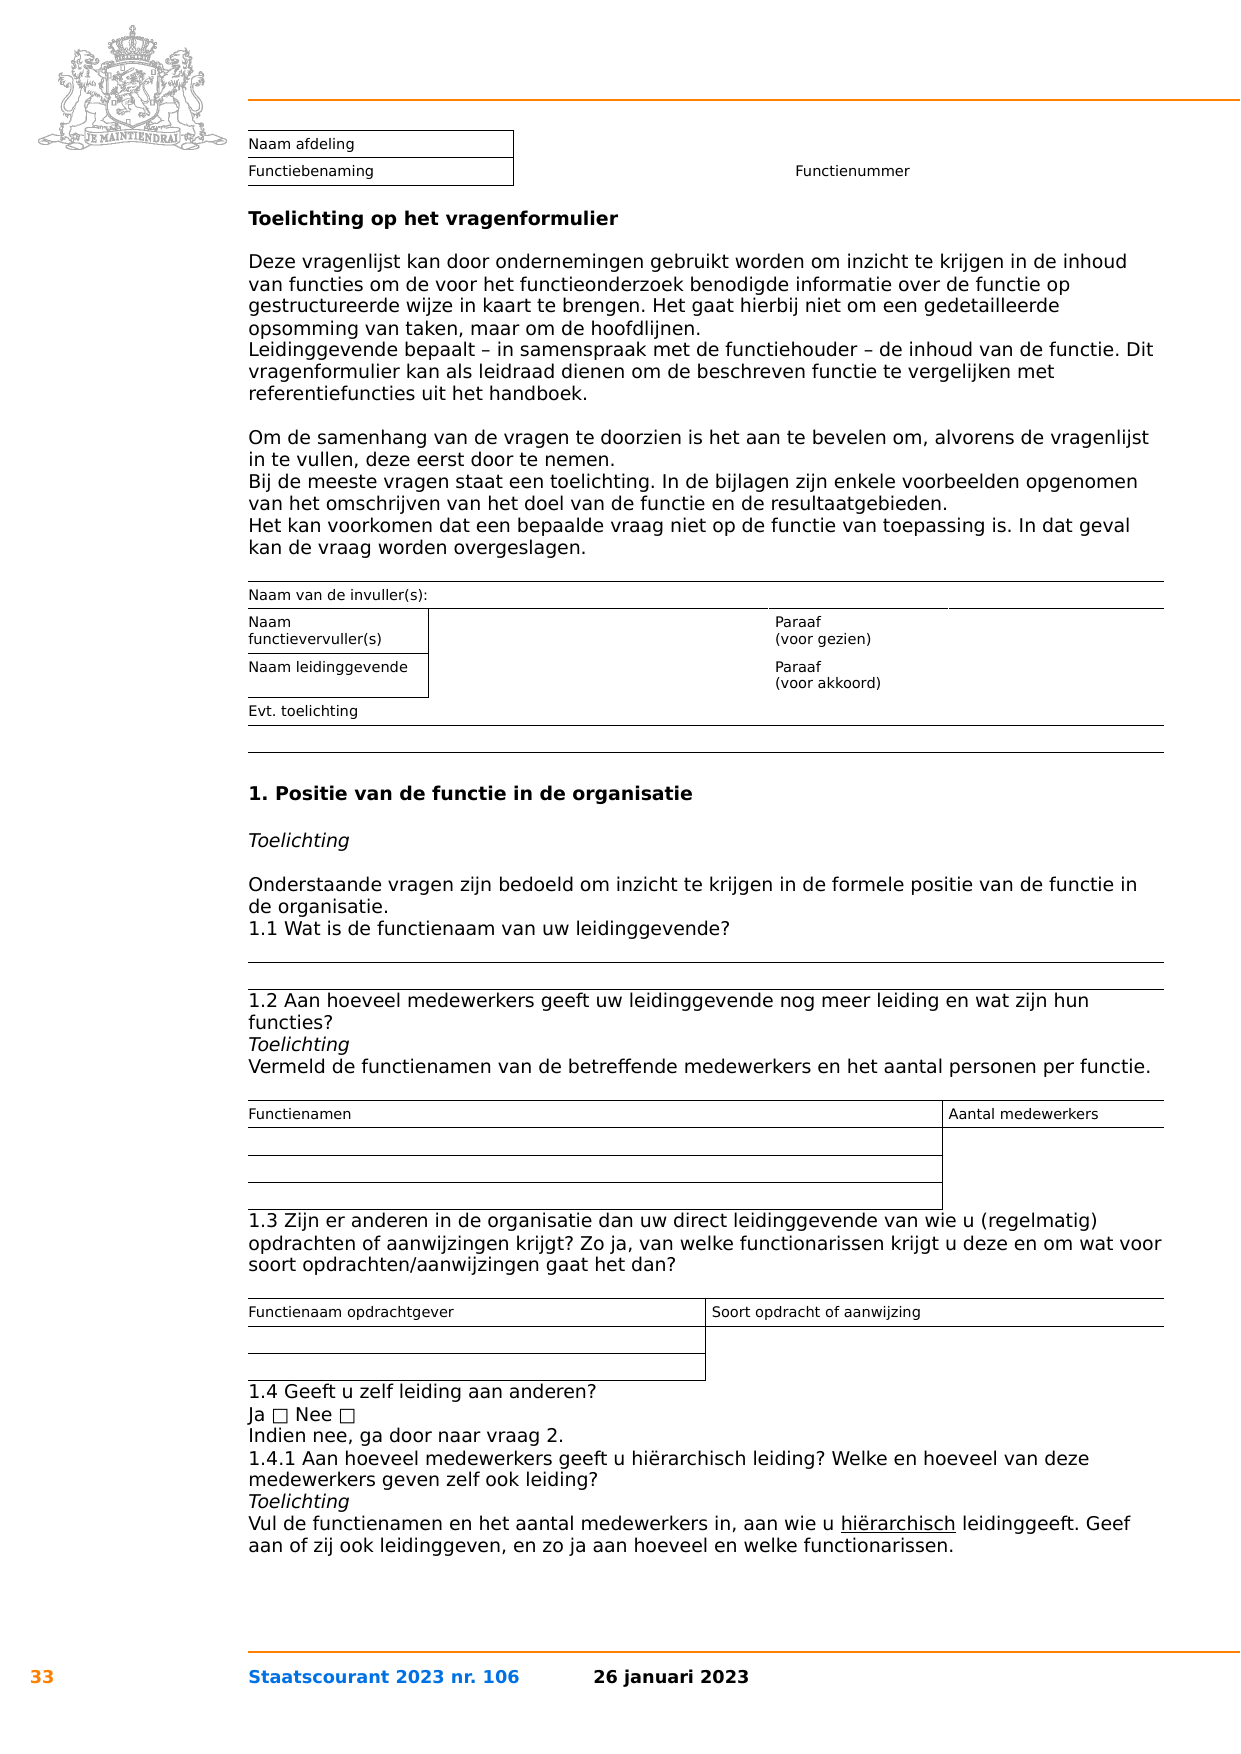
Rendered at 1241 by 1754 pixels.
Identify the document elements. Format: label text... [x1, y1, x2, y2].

text Bij de meeste vragen staat een toelichting. In de bijlagen zijn enkele voorbeelden opgenomen van het omschrijven van het doel van de functie en de resultaatgebieden. [248, 471, 1163, 515]
subtitle Toelichting [248, 830, 1163, 852]
table_cell Evt. toelichting [248, 698, 1163, 724]
table_cell Naam leidinggevende [248, 654, 428, 697]
text Ja □ Nee □ [248, 1403, 1163, 1425]
text Toelichting [248, 1034, 1163, 1056]
table_cell [706, 1327, 1163, 1353]
text Deze vragenlijst kan door ondernemingen gebruikt worden om inzicht te krijgen in de inhoud van functies om de voor het functieonderzoek benodigde informatie over de functie op gestructureerde wijze in kaart te brengen. Het gaat hierbij niet om een gedetailleerde opsomming van taken, maar om de hoofdlijnen. [248, 251, 1163, 339]
table_cell [949, 654, 1163, 697]
text Vul de functienamen en het aantal medewerkers in, aan wie u hiërarchisch leidinggeeft. Geef aan of zij ook leidinggeven, en zo ja aan hoeveel en welke functionarissen. [248, 1513, 1163, 1557]
table_header Naam van de invuller(s): [248, 582, 1163, 608]
text 1.1 Wat is de functienaam van uw leidinggevende? [248, 918, 1163, 940]
table_cell Naam functievervuller(s) [248, 609, 428, 653]
table_header [248, 963, 1163, 989]
table_cell [429, 654, 768, 697]
text 1.4 Geeft u zelf leiding aan anderen? [248, 1381, 1163, 1403]
table_cell [248, 1354, 705, 1380]
table_cell Paraaf (voor akkoord) [769, 654, 948, 697]
table_cell [248, 1156, 942, 1182]
table_cell [429, 609, 768, 653]
table_header Functienaam opdrachtgever [248, 1299, 705, 1326]
text Toelichting [248, 1491, 1163, 1513]
table_cell [706, 1354, 1163, 1380]
table_cell [514, 158, 789, 185]
text Het kan voorkomen dat een bepaalde vraag niet op de functie van toepassing is. In dat geval kan de vraag worden overgeslagen. [248, 515, 1163, 559]
table_cell [248, 726, 1163, 752]
table_cell [248, 1327, 705, 1353]
table_cell [943, 1128, 1163, 1154]
text Om de samenhang van de vragen te doorzien is het aan te bevelen om, alvorens de vragenlijst in te vullen, deze eerst door te nemen. [248, 427, 1163, 471]
text Indien nee, ga door naar vraag 2. [248, 1425, 1163, 1447]
table_cell Naam afdeling [248, 131, 513, 157]
table_cell Functienummer [790, 158, 956, 185]
text Onderstaande vragen zijn bedoeld om inzicht te krijgen in de formele positie van de functie in de organisatie. [248, 874, 1163, 918]
table_cell [957, 158, 1163, 185]
picture [38, 25, 227, 150]
table_header Aantal medewerkers [943, 1101, 1163, 1127]
text 1.3 Zijn er anderen in de organisatie dan uw direct leidinggevende van wie u (regelmatig) opdrachten of aanwijzingen krijgt? Zo ja, van welke functionarissen krijgt u deze en om wat voor soort opdrachten/aanwijzingen gaat het dan? [248, 1210, 1163, 1276]
table_cell Paraaf (voor gezien) [769, 609, 948, 653]
table_cell [943, 1156, 1163, 1182]
table_cell [248, 1128, 942, 1154]
table_cell [514, 131, 1163, 157]
text Vermeld de functienamen van de betreffende medewerkers en het aantal personen per functie. [248, 1056, 1163, 1078]
table_header Soort opdracht of aanwijzing [706, 1299, 1163, 1326]
text 1.2 Aan hoeveel medewerkers geeft uw leidinggevende nog meer leiding en wat zijn hun functies? [248, 990, 1163, 1034]
table_header Functienamen [248, 1101, 942, 1127]
text Leidinggevende bepaalt – in samenspraak met de functiehouder – de inhoud van de functie. Dit vragenformulier kan als leidraad dienen om de beschreven functie te vergelijken met referentiefuncties uit het handboek. [248, 339, 1163, 405]
text 1.4.1 Aan hoeveel medewerkers geeft u hiërarchisch leiding? Welke en hoeveel van deze medewerkers geven zelf ook leiding? [248, 1447, 1163, 1491]
table_cell [248, 1183, 942, 1209]
table_cell [943, 1183, 1163, 1209]
subtitle 1. Positie van de functie in de organisatie [248, 783, 1163, 805]
table_cell Functiebenaming [248, 158, 513, 185]
table_cell [949, 609, 1163, 653]
subtitle Toelichting op het vragenformulier [248, 208, 1163, 229]
